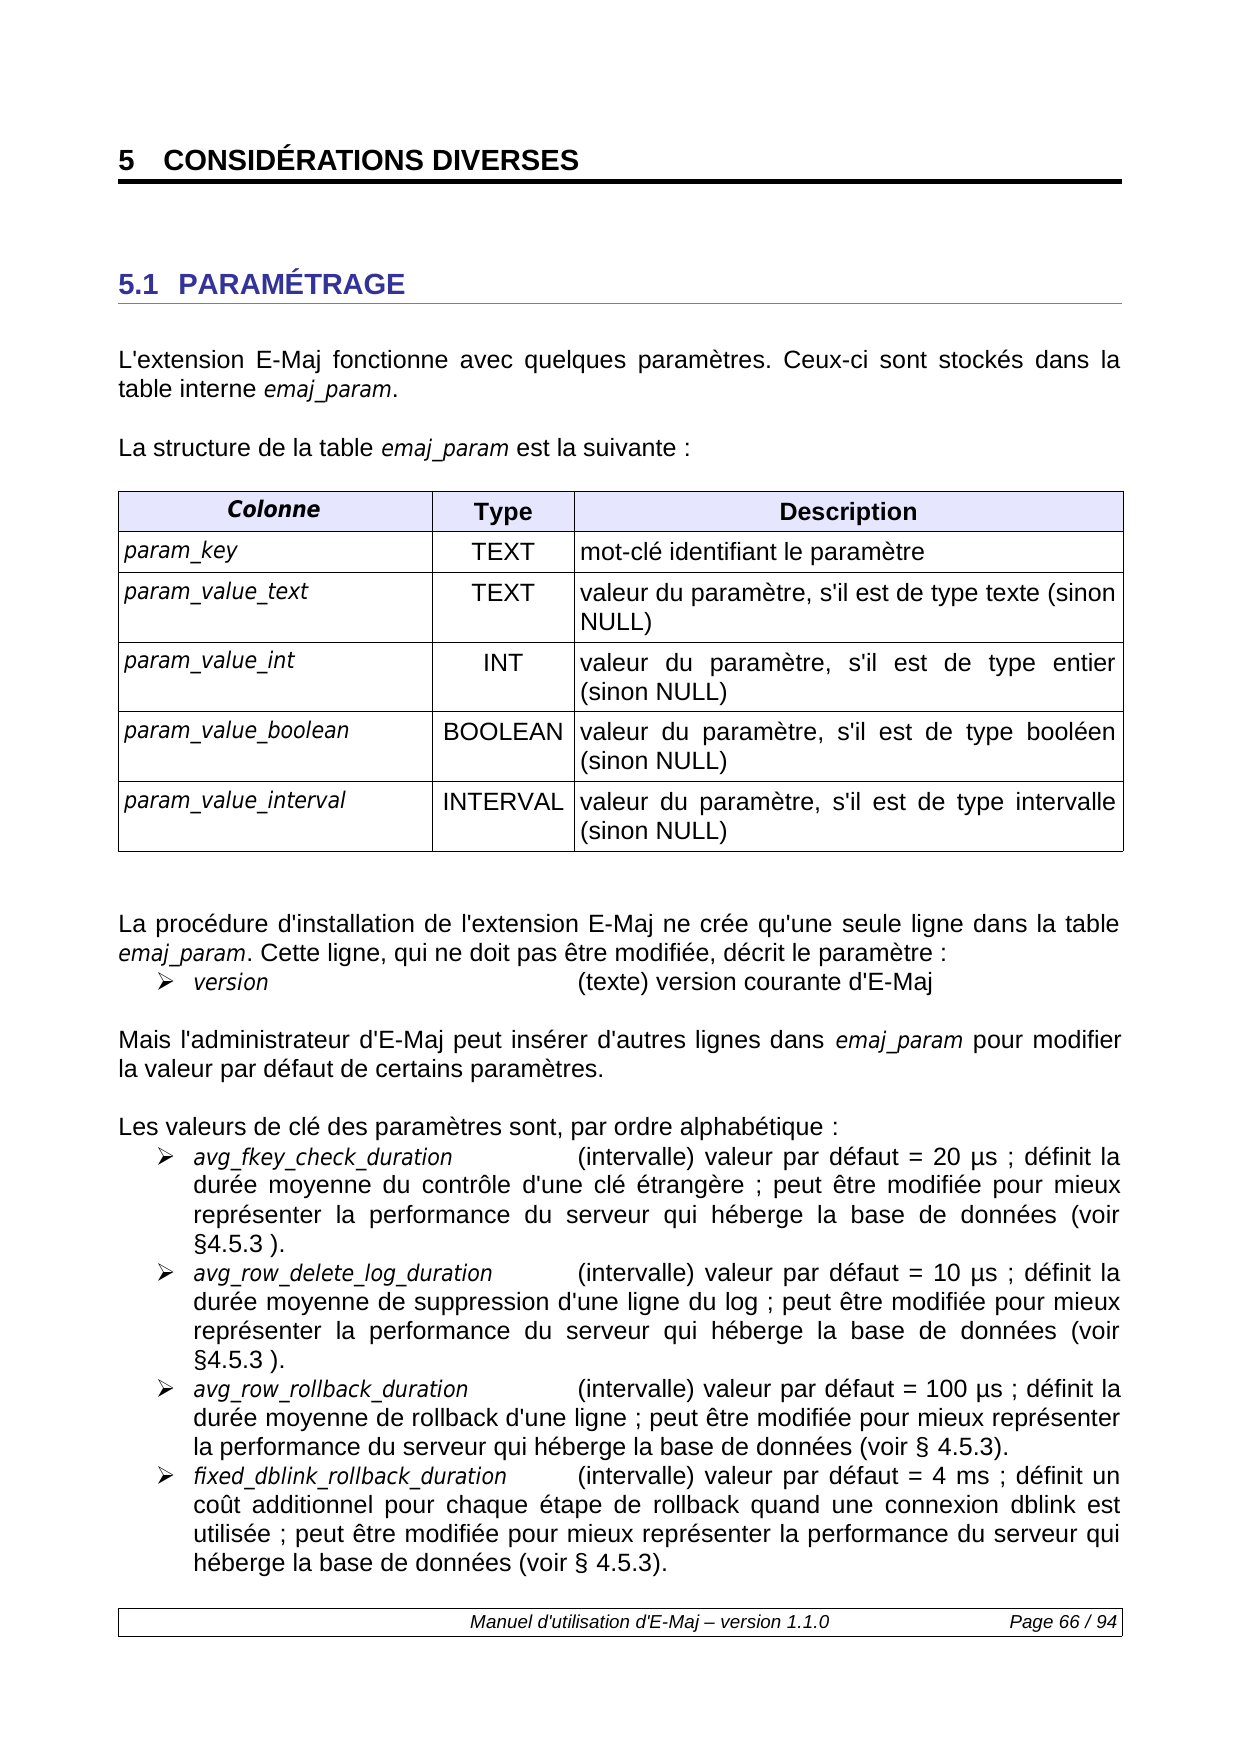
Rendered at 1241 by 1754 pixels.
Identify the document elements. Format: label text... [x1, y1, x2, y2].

list fixed_dblink_rollback_duration (intervalle) valeur par défaut = 4 ms ; définit un coût additionnel pour chaque étape de rollback quand une connexion dblink est utilisée ; peut être modifiée pour mieux représenter la performance du serveur qui héberge la base de données (voir § 4.5.3). [156, 1461, 1122, 1577]
text La procédure d'installation de l'extension E-Maj ne crée qu'une seule ligne dans la table emaj_param. Cette ligne, qui ne doit pas être modifiée, décrit le paramètre : [118, 909, 1122, 967]
table_cell BOOLEAN [433, 712, 574, 781]
table_cell INTERVAL [433, 782, 574, 851]
text Les valeurs de clé des paramètres sont, par ordre alphabétique : [118, 1112, 1122, 1141]
table_header Colonne [119, 492, 432, 531]
list avg_row_delete_log_duration (intervalle) valeur par défaut = 10 µs ; définit la durée moyenne de suppression d'une ligne du log ; peut être modifiée pour mieux représenter la performance du serveur qui héberge la base de données (voir §4.5.3 ). [156, 1258, 1122, 1374]
table_cell param_value_int [119, 643, 432, 711]
table_cell param_value_text [119, 573, 432, 642]
text L'extension E-Maj fonctionne avec quelques paramètres. Ceux-ci sont stockés dans la table interne emaj_param. [118, 345, 1122, 403]
table_cell valeur du paramètre, s'il est de type texte (sinon NULL) [575, 573, 1123, 642]
table_cell INT [433, 643, 574, 711]
table_cell mot-clé identifiant le paramètre [575, 532, 1123, 572]
table_cell valeur du paramètre, s'il est de type entier (sinon NULL) [575, 643, 1123, 711]
text La structure de la table emaj_param est la suivante : [118, 432, 1122, 462]
table_cell TEXT [433, 573, 574, 642]
table_cell param_value_boolean [119, 712, 432, 781]
table_cell param_value_interval [119, 782, 432, 851]
list avg_fkey_check_duration (intervalle) valeur par défaut = 20 µs ; définit la durée moyenne du contrôle d'une clé étrangère ; peut être modifiée pour mieux représenter la performance du serveur qui héberge la base de données (voir §4.5.3 ). [156, 1141, 1122, 1258]
table_header Description [575, 492, 1123, 531]
table_cell valeur du paramètre, s'il est de type booléen (sinon NULL) [575, 712, 1123, 781]
subtitle Paramétrage [118, 267, 1122, 303]
text Mais l'administrateur d'E-Maj peut insérer d'autres lignes dans emaj_param pour modifier la valeur par défaut de certains paramètres. [118, 1025, 1122, 1083]
table_cell TEXT [433, 532, 574, 572]
table_cell valeur du paramètre, s'il est de type intervalle (sinon NULL) [575, 782, 1123, 851]
list version (texte) version courante d'E-Maj [156, 967, 1122, 996]
list avg_row_rollback_duration (intervalle) valeur par défaut = 100 µs ; définit la durée moyenne de rollback d'une ligne ; peut être modifiée pour mieux représenter la performance du serveur qui héberge la base de données (voir § 4.5.3). [156, 1374, 1122, 1461]
table_cell param_key [119, 532, 432, 572]
subtitle Considérations diverses [118, 143, 1122, 179]
table_header Type [433, 492, 574, 531]
